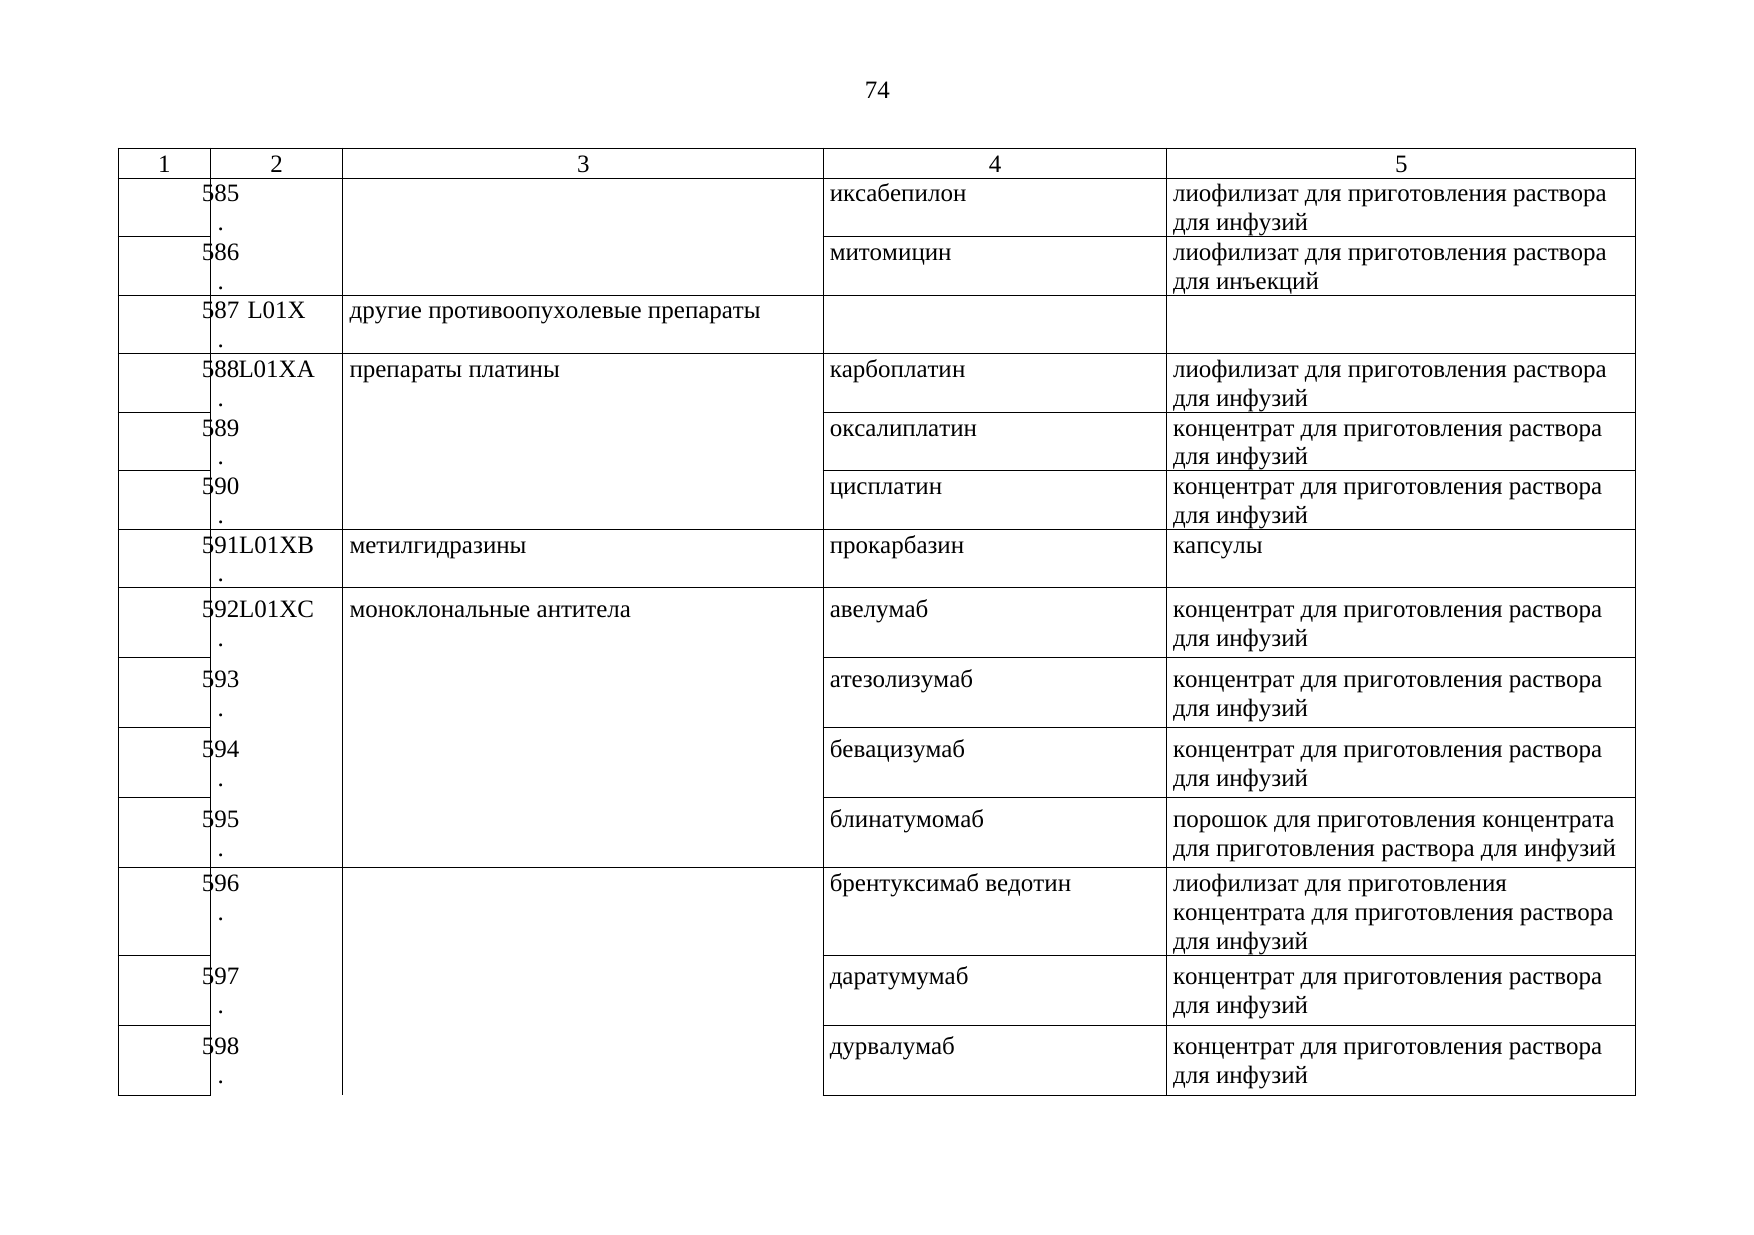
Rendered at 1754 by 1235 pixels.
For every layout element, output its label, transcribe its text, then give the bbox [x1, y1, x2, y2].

table_cell [211, 727, 342, 797]
table_cell метилгидразины [343, 530, 823, 587]
table_cell концентрат для приготовления раствора для инфузий [1167, 728, 1635, 797]
table_cell карбоплатин [824, 354, 1166, 412]
table_cell [119, 588, 210, 657]
table_header 1 [119, 149, 210, 177]
table_header 3 [343, 149, 823, 177]
table_cell [119, 658, 210, 727]
table_cell лиофилизат для приготовления раствора для инъекций [1167, 237, 1635, 294]
table_header 4 [824, 149, 1166, 177]
table_cell даратумумаб [824, 956, 1166, 1024]
table_cell бевацизумаб [824, 728, 1166, 797]
table_cell [119, 354, 210, 412]
table_cell прокарбазин [824, 530, 1166, 587]
table_cell [119, 728, 210, 797]
table_cell [824, 296, 1166, 353]
table_cell концентрат для приготовления раствора для инфузий [1167, 588, 1635, 657]
table_cell моноклональные антитела [343, 588, 823, 657]
table_cell [119, 868, 210, 954]
table_cell [119, 530, 210, 587]
table_cell атезолизумаб [824, 658, 1166, 727]
table_cell концентрат для приготовления раствора для инфузий [1167, 658, 1635, 727]
table_cell концентрат для приготовления раствора для инфузий [1167, 1026, 1635, 1094]
table_cell [119, 1026, 210, 1094]
table_cell L01XС [211, 588, 342, 657]
table_cell L01DC [211, 179, 342, 294]
table_cell другие противоопухолевые препараты [343, 296, 823, 353]
table_cell [343, 727, 823, 797]
table_cell концентрат для приготовления раствора для инфузий [1167, 471, 1635, 529]
table_cell митомицин [824, 237, 1166, 294]
table_cell [119, 471, 210, 529]
table_cell [343, 1025, 823, 1094]
table_cell препараты платины [343, 354, 823, 529]
table_cell [119, 296, 210, 353]
table_cell [211, 1025, 342, 1094]
table_cell [1167, 296, 1635, 353]
table_cell [343, 179, 823, 294]
table_cell брентуксимаб ведотин [824, 868, 1166, 954]
table_cell капсулы [1167, 530, 1635, 587]
table_cell [343, 955, 823, 1024]
table_cell порошок для приготовления концентрата для приготовления раствора для инфузий [1167, 798, 1635, 867]
table_cell [119, 237, 210, 294]
table_cell лиофилизат для приготовления концентрата для приготовления раствора для инфузий [1167, 868, 1635, 954]
table_cell [211, 657, 342, 727]
table_cell концентрат для приготовления раствора для инфузий [1167, 956, 1635, 1024]
table_cell [211, 797, 342, 867]
table_cell [343, 657, 823, 727]
table_cell L01XB [211, 530, 342, 587]
table_cell [119, 179, 210, 236]
table_cell иксабепилон [824, 179, 1166, 236]
table_cell цисплатин [824, 471, 1166, 529]
table_cell дурвалумаб [824, 1026, 1166, 1094]
table_cell [343, 868, 823, 954]
table_cell [343, 797, 823, 867]
table_cell концентрат для приготовления раствора для инфузий [1167, 413, 1635, 470]
table_cell [119, 413, 210, 470]
table_header 5 [1167, 149, 1635, 177]
table_cell [211, 955, 342, 1024]
table_cell оксалиплатин [824, 413, 1166, 470]
table_cell L01X [211, 296, 342, 353]
table_cell [119, 956, 210, 1024]
table_cell блинатумомаб [824, 798, 1166, 867]
table_header 2 [211, 149, 342, 177]
table_cell лиофилизат для приготовления раствора для инфузий [1167, 354, 1635, 412]
table_cell авелумаб [824, 588, 1166, 657]
table_cell лиофилизат для приготовления раствора для инфузий [1167, 179, 1635, 236]
table_cell [119, 798, 210, 867]
table_cell [211, 868, 342, 954]
table_cell L01XА [211, 354, 342, 529]
